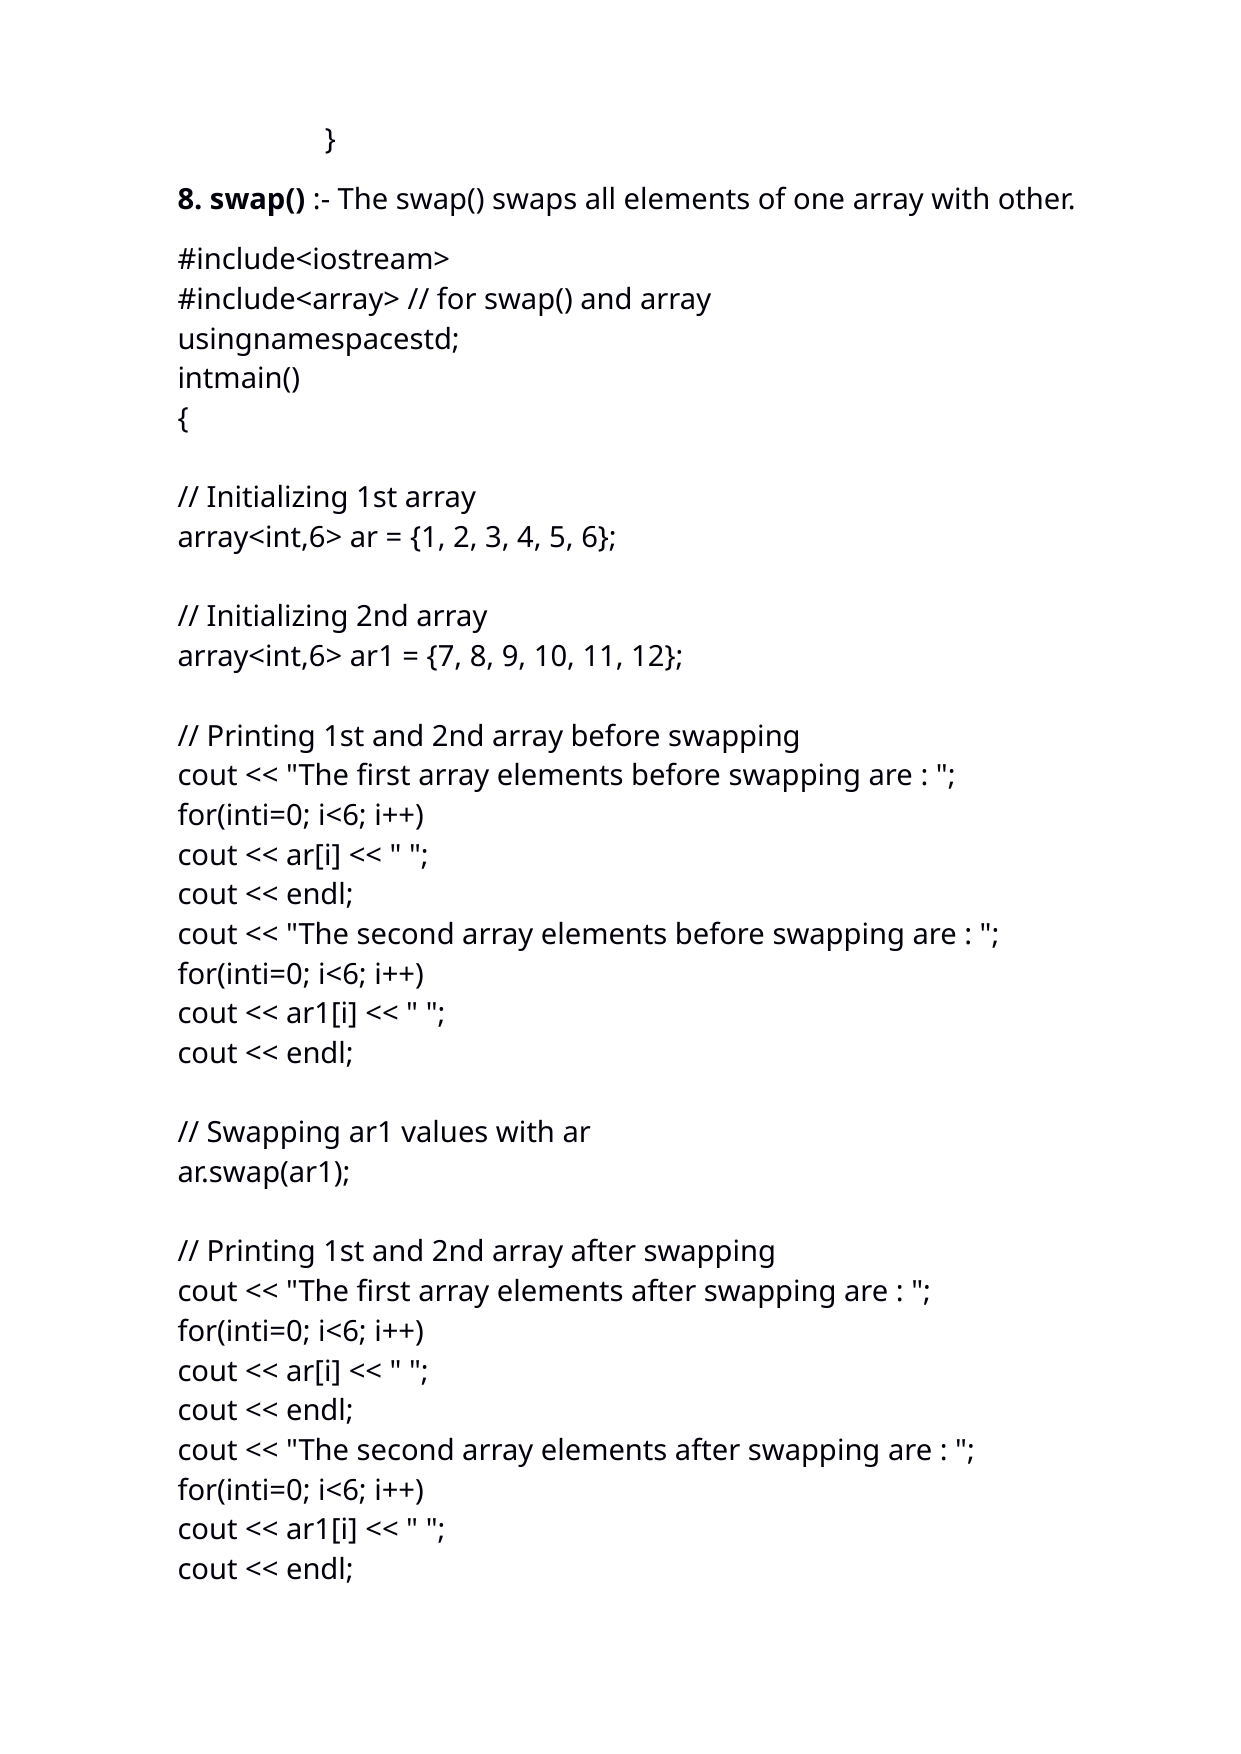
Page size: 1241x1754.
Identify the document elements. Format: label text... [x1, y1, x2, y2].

text cout << endl; [177, 873, 1152, 913]
text cout << endl; [177, 1389, 1152, 1429]
text intmain() [177, 358, 1152, 397]
text { [177, 397, 1152, 437]
text cout << "The first array elements before swapping are : "; [177, 754, 1152, 794]
text array<int,6> ar = {1, 2, 3, 4, 5, 6}; [177, 516, 1152, 556]
text // Printing 1st and 2nd array before swapping [177, 715, 1152, 754]
text // Swapping ar1 values with ar [177, 1112, 1152, 1151]
text for(inti=0; i<6; i++) [177, 1310, 1152, 1350]
text cout << "The first array elements after swapping are : "; [177, 1270, 1152, 1310]
text ar.swap(ar1); [177, 1151, 1152, 1191]
text usingnamespacestd; [177, 318, 1152, 358]
text cout << ar[i] << " "; [177, 1350, 1152, 1389]
text cout << ar[i] << " "; [177, 834, 1152, 873]
text // Printing 1st and 2nd array after swapping [177, 1231, 1152, 1270]
text for(inti=0; i<6; i++) [177, 794, 1152, 834]
text cout << "The second array elements after swapping are : "; [177, 1429, 1152, 1469]
text cout << endl; [177, 1032, 1152, 1072]
text #include<array> // for swap() and array [177, 278, 1152, 318]
text // Initializing 1st array [177, 477, 1152, 516]
text #include<iostream> [177, 238, 1152, 278]
text array<int,6> ar1 = {7, 8, 9, 10, 11, 12}; [177, 635, 1152, 675]
text 8. swap() :- The swap() swaps all elements of one array with other. [177, 178, 1152, 218]
text } [324, 118, 1152, 158]
text // Initializing 2nd array [177, 596, 1152, 635]
text cout << ar1[i] << " "; [177, 1508, 1152, 1548]
text cout << "The second array elements before swapping are : "; [177, 913, 1152, 953]
text for(inti=0; i<6; i++) [177, 1469, 1152, 1508]
text cout << ar1[i] << " "; [177, 993, 1152, 1032]
text for(inti=0; i<6; i++) [177, 953, 1152, 993]
text cout << endl; [177, 1548, 1152, 1588]
